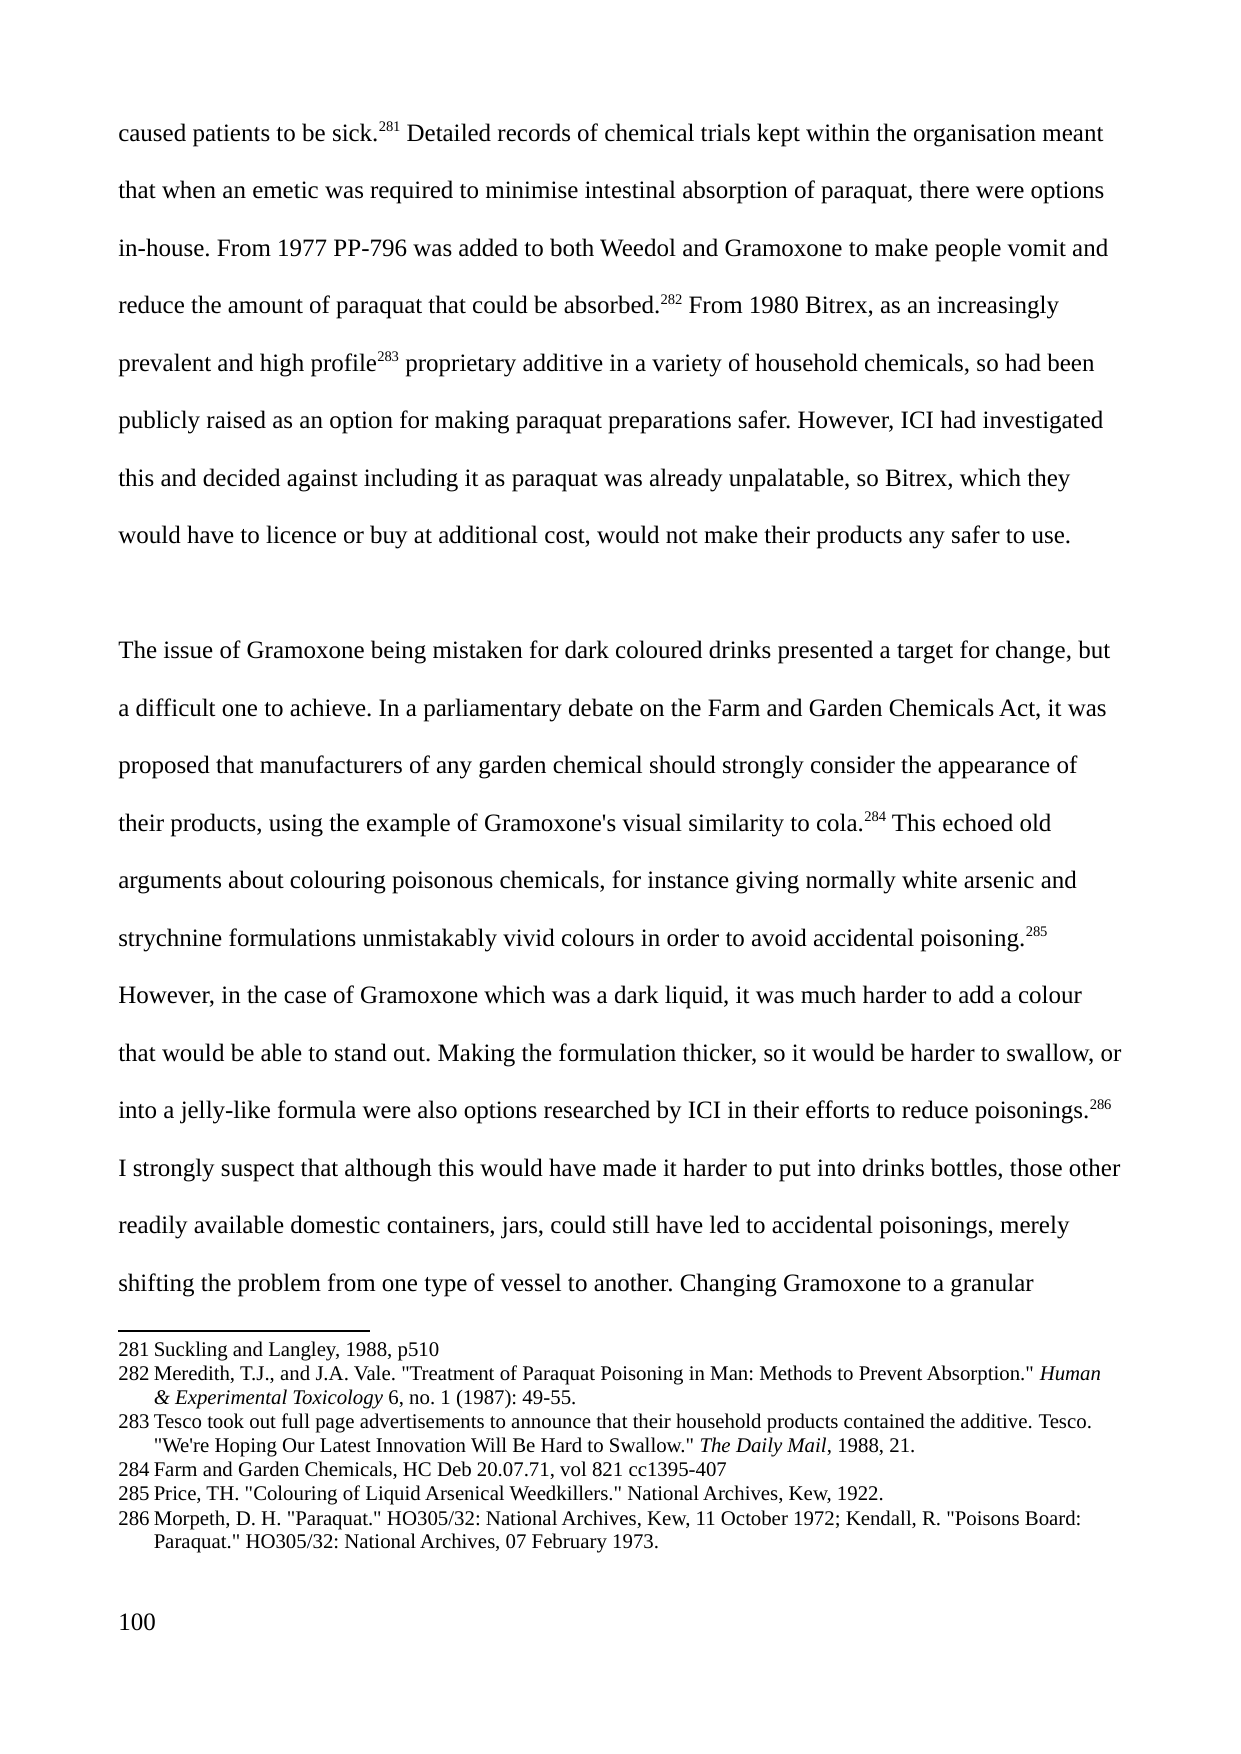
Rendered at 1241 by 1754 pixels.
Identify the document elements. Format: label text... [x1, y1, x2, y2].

text Meredith, T.J., and J.A. Vale. "Treatment of Paraquat Poisoning in Man: Methods to Prevent Absorption." Human & Experimental Toxicology 6, no. 1 (1987): 49-55. [118, 1361, 1122, 1409]
text Suckling and Langley, 1988, p510 [118, 1337, 1122, 1361]
text Farm and Garden Chemicals, HC Deb 20.07.71, vol 821 cc1395-407 [118, 1457, 1122, 1481]
text The issue of Gramoxone being mistaken for dark coloured drinks presented a target for change, but a difficult one to achieve. In a parliamentary debate on the Farm and Garden Chemicals Act, it was proposed that manufacturers of any garden chemical should strongly consider the appearance of their products, using the example of Gramoxone's visual similarity to cola. This echoed old arguments about colouring poisonous chemicals, for instance giving normally white arsenic and strychnine formulations unmistakably vivid colours in order to avoid accidental poisoning. However, in the case of Gramoxone which was a dark liquid, it was much harder to add a colour that would be able to stand out. Making the formulation thicker, so it would be harder to swallow, or into a jelly-like formula were also options researched by ICI in their efforts to reduce poisonings. I strongly suspect that although this would have made it harder to put into drinks bottles, those other readily available domestic containers, jars, could still have led to accidental poisonings, merely shifting the problem from one type of vessel to another. Changing Gramoxone to a granular [118, 636, 1122, 1297]
text Morpeth, D. H. "Paraquat." HO305/32: National Archives, Kew, 11 October 1972; Kendall, R. "Poisons Board: Paraquat." HO305/32: National Archives, 07 February 1973. [118, 1505, 1122, 1553]
text Price, TH. "Colouring of Liquid Arsenical Weedkillers." National Archives, Kew, 1922. [118, 1481, 1122, 1505]
text Tesco took out full page advertisements to announce that their household products contained the additive. Tesco. "We're Hoping Our Latest Innovation Will Be Hard to Swallow." The Daily Mail, 1988, 21. [118, 1409, 1122, 1457]
text caused patients to be sick. Detailed records of chemical trials kept within the organisation meant that when an emetic was required to minimise intestinal absorption of paraquat, there were options in-house. From 1977 PP-796 was added to both Weedol and Gramoxone to make people vomit and reduce the amount of paraquat that could be absorbed. From 1980 Bitrex, as an increasingly prevalent and high profile proprietary additive in a variety of household chemicals, so had been publicly raised as an option for making paraquat preparations safer. However, ICI had investigated this and decided against including it as paraquat was already unpalatable, so Bitrex, which they would have to licence or buy at additional cost, would not make their products any safer to use. [118, 118, 1122, 549]
